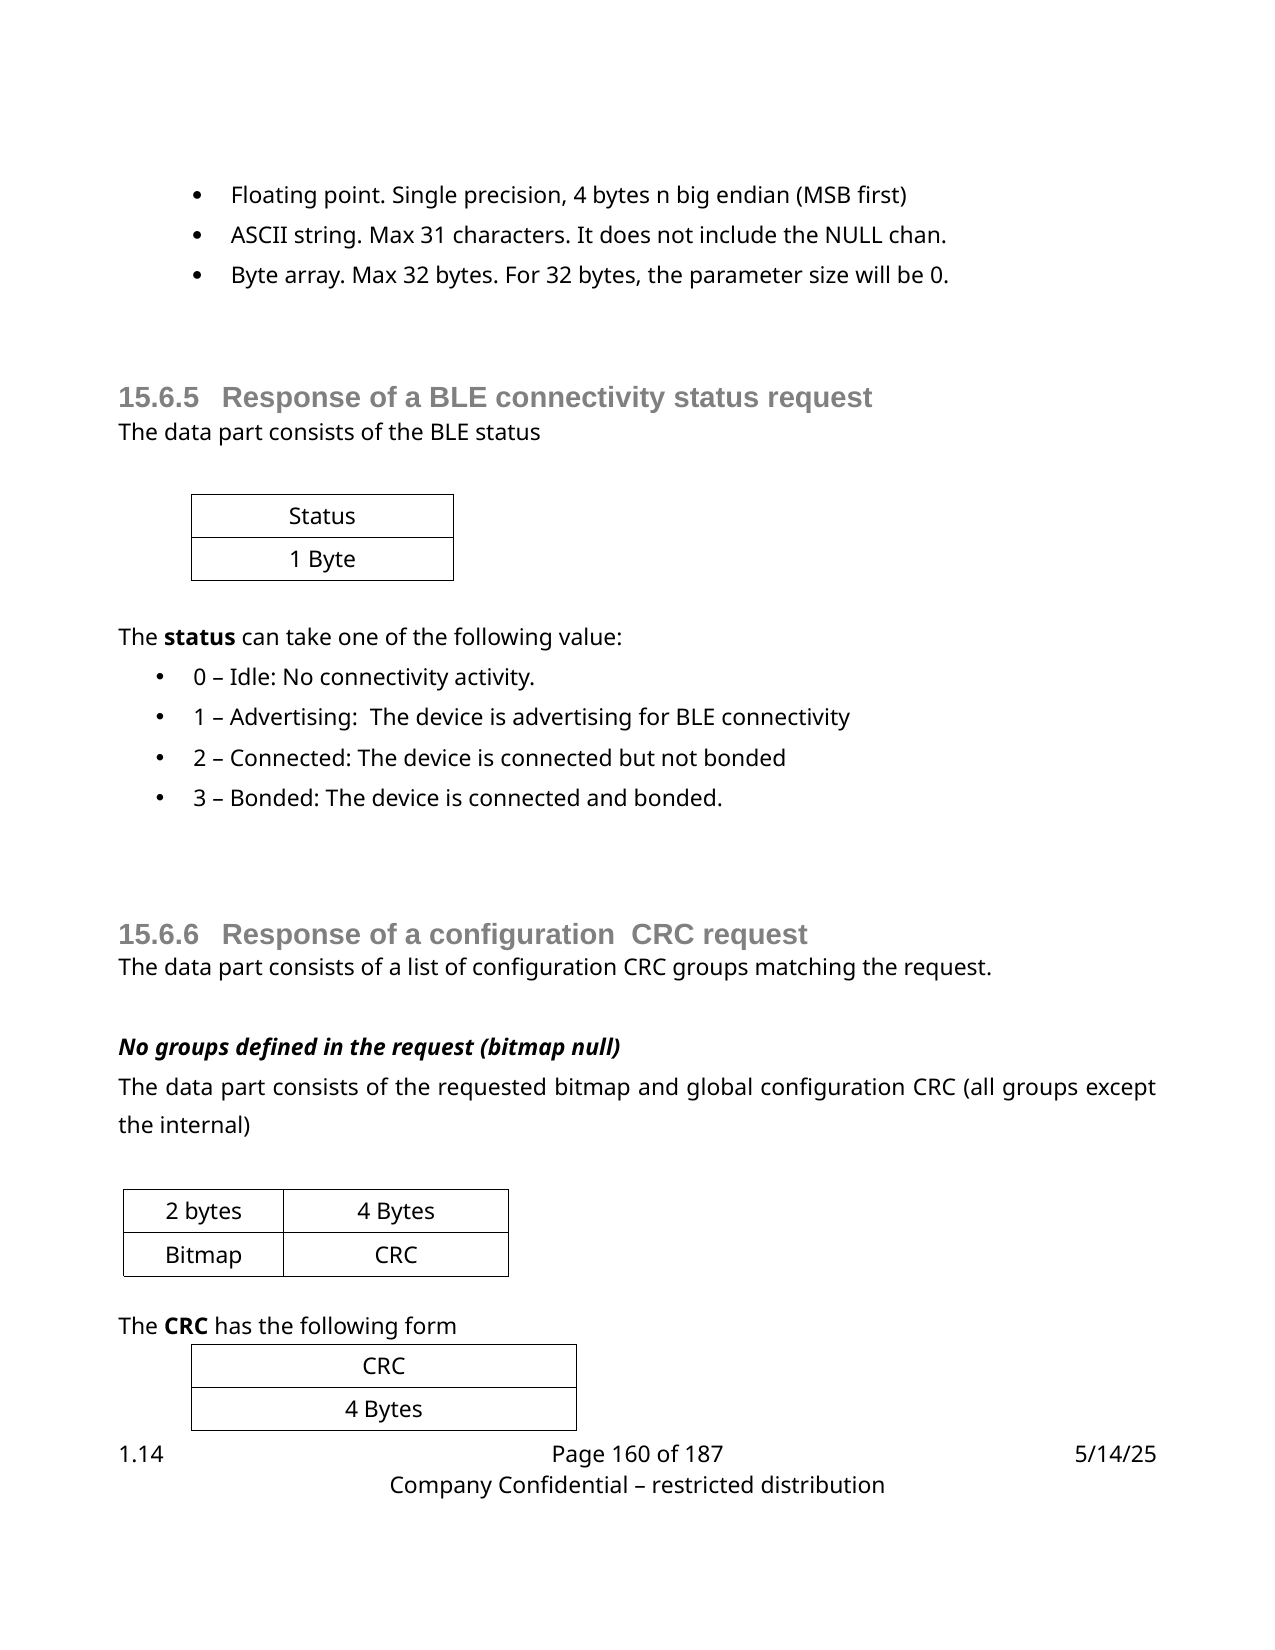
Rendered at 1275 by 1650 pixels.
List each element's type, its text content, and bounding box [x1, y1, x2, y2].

list ASCII string. Max 31 characters. It does not include the NULL chan. [193, 219, 1157, 250]
table_cell CRC [284, 1233, 508, 1276]
subtitle Response of a configuration CRC request [118, 917, 1157, 951]
subtitle Response of a BLE connectivity status request [118, 380, 1157, 413]
table_cell 1 Byte [192, 538, 453, 580]
table_cell Bitmap [124, 1233, 283, 1276]
text The data part consists of a list of configuration CRC groups matching the request. [118, 951, 1157, 982]
text The data part consists of the requested bitmap and global configuration CRC (all groups except the internal) [118, 1071, 1157, 1140]
table_header Status [192, 495, 453, 537]
list Byte array. Max 32 bytes. For 32 bytes, the parameter size will be 0. [193, 259, 1157, 290]
table_header CRC [192, 1345, 576, 1387]
table_header 4 Bytes [284, 1190, 508, 1232]
text The data part consists of the BLE status [118, 416, 1157, 447]
list 1 – Advertising: The device is advertising for BLE connectivity [156, 701, 1157, 733]
list 3 – Bonded: The device is connected and bonded. [156, 782, 1157, 813]
text The status can take one of the following value: [118, 621, 1157, 652]
text No groups defined in the request (bitmap null) [118, 1031, 1157, 1062]
table_cell 4 Bytes [192, 1388, 576, 1430]
list 0 – Idle: No connectivity activity. [156, 661, 1157, 692]
text The CRC has the following form [118, 1310, 1157, 1341]
table_header 2 bytes [124, 1190, 283, 1232]
list 2 – Connected: The device is connected but not bonded [156, 742, 1157, 773]
list Floating point. Single precision, 4 bytes n big endian (MSB first) [193, 179, 1157, 210]
